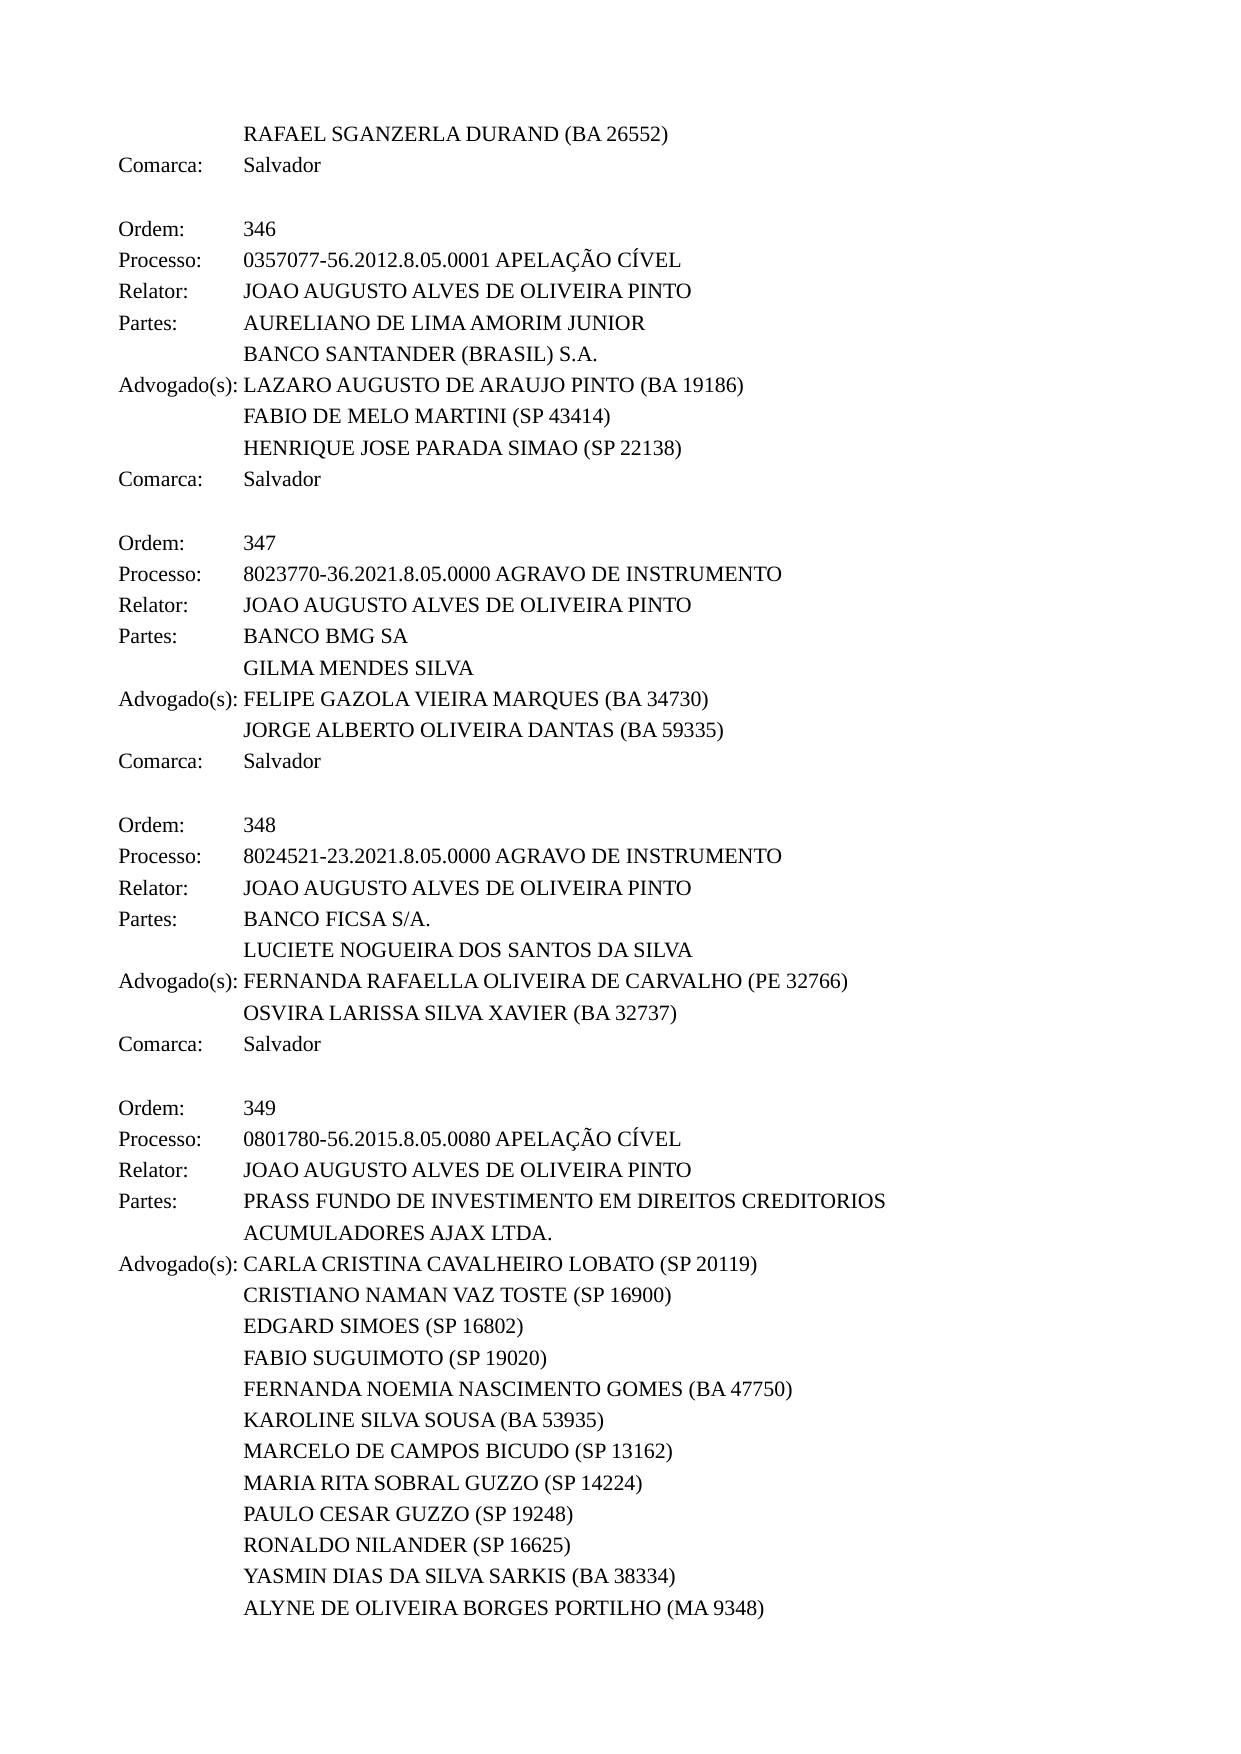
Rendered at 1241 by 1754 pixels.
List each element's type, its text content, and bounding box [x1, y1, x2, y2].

table_cell [118, 1279, 243, 1310]
table_cell [118, 338, 243, 369]
table_cell JOAO AUGUSTO ALVES DE OLIVEIRA PINTO [243, 1154, 1240, 1185]
table_cell FABIO DE MELO MARTINI (SP 43414) [243, 401, 1240, 432]
table_cell ACUMULADORES AJAX LTDA. [243, 1216, 1240, 1248]
table_cell Partes: [118, 307, 243, 338]
table_cell Advogado(s): [118, 369, 243, 401]
table_cell OSVIRA LARISSA SILVA XAVIER (BA 32737) [243, 997, 1240, 1028]
table_cell HENRIQUE JOSE PARADA SIMAO (SP 22138) [243, 432, 1240, 463]
table_cell JORGE ALBERTO OLIVEIRA DANTAS (BA 59335) [243, 714, 1240, 745]
table_cell Processo: [118, 1123, 243, 1154]
table_cell FABIO SUGUIMOTO (SP 19020) [243, 1341, 1240, 1373]
table_cell MARCELO DE CAMPOS BICUDO (SP 13162) [243, 1435, 1240, 1466]
table_cell RONALDO NILANDER (SP 16625) [243, 1529, 1240, 1560]
table_cell FELIPE GAZOLA VIEIRA MARQUES (BA 34730) [243, 683, 1240, 714]
table_cell [118, 1560, 243, 1591]
table_cell [118, 934, 243, 965]
table_cell FERNANDA RAFAELLA OLIVEIRA DE CARVALHO (PE 32766) [243, 965, 1240, 997]
table_cell Comarca: [118, 149, 243, 181]
table_cell [118, 1529, 243, 1560]
table_cell [118, 401, 243, 432]
table_cell [118, 1310, 243, 1341]
table_cell Partes: [118, 1185, 243, 1216]
table_cell Processo: [118, 244, 243, 276]
table_cell [118, 1373, 243, 1404]
table_header Ordem: [118, 1091, 243, 1123]
table_cell JOAO AUGUSTO ALVES DE OLIVEIRA PINTO [243, 589, 1240, 620]
table_cell [118, 1435, 243, 1466]
table_header 346 [243, 213, 1240, 244]
table_cell Salvador [243, 149, 1240, 181]
table_cell PAULO CESAR GUZZO (SP 19248) [243, 1498, 1240, 1529]
table_cell Relator: [118, 589, 243, 620]
table_cell Advogado(s): [118, 965, 243, 997]
table_header 349 [243, 1091, 1240, 1123]
table_cell [118, 652, 243, 683]
table_cell Partes: [118, 620, 243, 652]
table_cell [118, 1341, 243, 1373]
table_cell 0357077-56.2012.8.05.0001 APELAÇÃO CÍVEL [243, 244, 1240, 276]
table_cell KAROLINE SILVA SOUSA (BA 53935) [243, 1404, 1240, 1435]
table_cell Processo: [118, 840, 243, 872]
table_cell ALYNE DE OLIVEIRA BORGES PORTILHO (MA 9348) [243, 1591, 1240, 1623]
table_cell Relator: [118, 872, 243, 903]
table_cell [118, 714, 243, 745]
table_cell 8024521-23.2021.8.05.0000 AGRAVO DE INSTRUMENTO [243, 840, 1240, 872]
table_cell Comarca: [118, 745, 243, 777]
table_cell CARLA CRISTINA CAVALHEIRO LOBATO (SP 20119) [243, 1248, 1240, 1279]
table_cell [118, 118, 243, 149]
table_cell 8023770-36.2021.8.05.0000 AGRAVO DE INSTRUMENTO [243, 558, 1240, 589]
table_cell AURELIANO DE LIMA AMORIM JUNIOR [243, 307, 1240, 338]
table_cell MARIA RITA SOBRAL GUZZO (SP 14224) [243, 1466, 1240, 1498]
table_cell [118, 997, 243, 1028]
table_cell YASMIN DIAS DA SILVA SARKIS (BA 38334) [243, 1560, 1240, 1591]
table_cell JOAO AUGUSTO ALVES DE OLIVEIRA PINTO [243, 276, 1240, 307]
table_cell EDGARD SIMOES (SP 16802) [243, 1310, 1240, 1341]
table_cell 0801780-56.2015.8.05.0080 APELAÇÃO CÍVEL [243, 1123, 1240, 1154]
table_header 348 [243, 809, 1240, 840]
table_cell [118, 1216, 243, 1248]
table_cell GILMA MENDES SILVA [243, 652, 1240, 683]
table_cell Advogado(s): [118, 683, 243, 714]
table_cell Salvador [243, 745, 1240, 777]
table_cell Salvador [243, 1028, 1240, 1059]
table_cell RAFAEL SGANZERLA DURAND (BA 26552) [243, 118, 1240, 149]
table_header 347 [243, 527, 1240, 558]
table_header Ordem: [118, 809, 243, 840]
table_cell Relator: [118, 1154, 243, 1185]
table_cell LAZARO AUGUSTO DE ARAUJO PINTO (BA 19186) [243, 369, 1240, 401]
table_cell Comarca: [118, 1028, 243, 1059]
table_cell LUCIETE NOGUEIRA DOS SANTOS DA SILVA [243, 934, 1240, 965]
table_cell FERNANDA NOEMIA NASCIMENTO GOMES (BA 47750) [243, 1373, 1240, 1404]
table_cell PRASS FUNDO DE INVESTIMENTO EM DIREITOS CREDITORIOS [243, 1185, 1240, 1216]
table_header Ordem: [118, 213, 243, 244]
table_cell Relator: [118, 276, 243, 307]
table_cell Advogado(s): [118, 1248, 243, 1279]
table_header Ordem: [118, 527, 243, 558]
table_cell BANCO BMG SA [243, 620, 1240, 652]
table_cell [118, 1466, 243, 1498]
table_cell JOAO AUGUSTO ALVES DE OLIVEIRA PINTO [243, 872, 1240, 903]
table_cell BANCO SANTANDER (BRASIL) S.A. [243, 338, 1240, 369]
table_cell [118, 1591, 243, 1623]
table_cell [118, 1404, 243, 1435]
table_cell CRISTIANO NAMAN VAZ TOSTE (SP 16900) [243, 1279, 1240, 1310]
table_cell Salvador [243, 463, 1240, 494]
table_cell Comarca: [118, 463, 243, 494]
table_cell [118, 432, 243, 463]
table_cell Partes: [118, 903, 243, 934]
table_cell Processo: [118, 558, 243, 589]
table_cell BANCO FICSA S/A. [243, 903, 1240, 934]
table_cell [118, 1498, 243, 1529]
